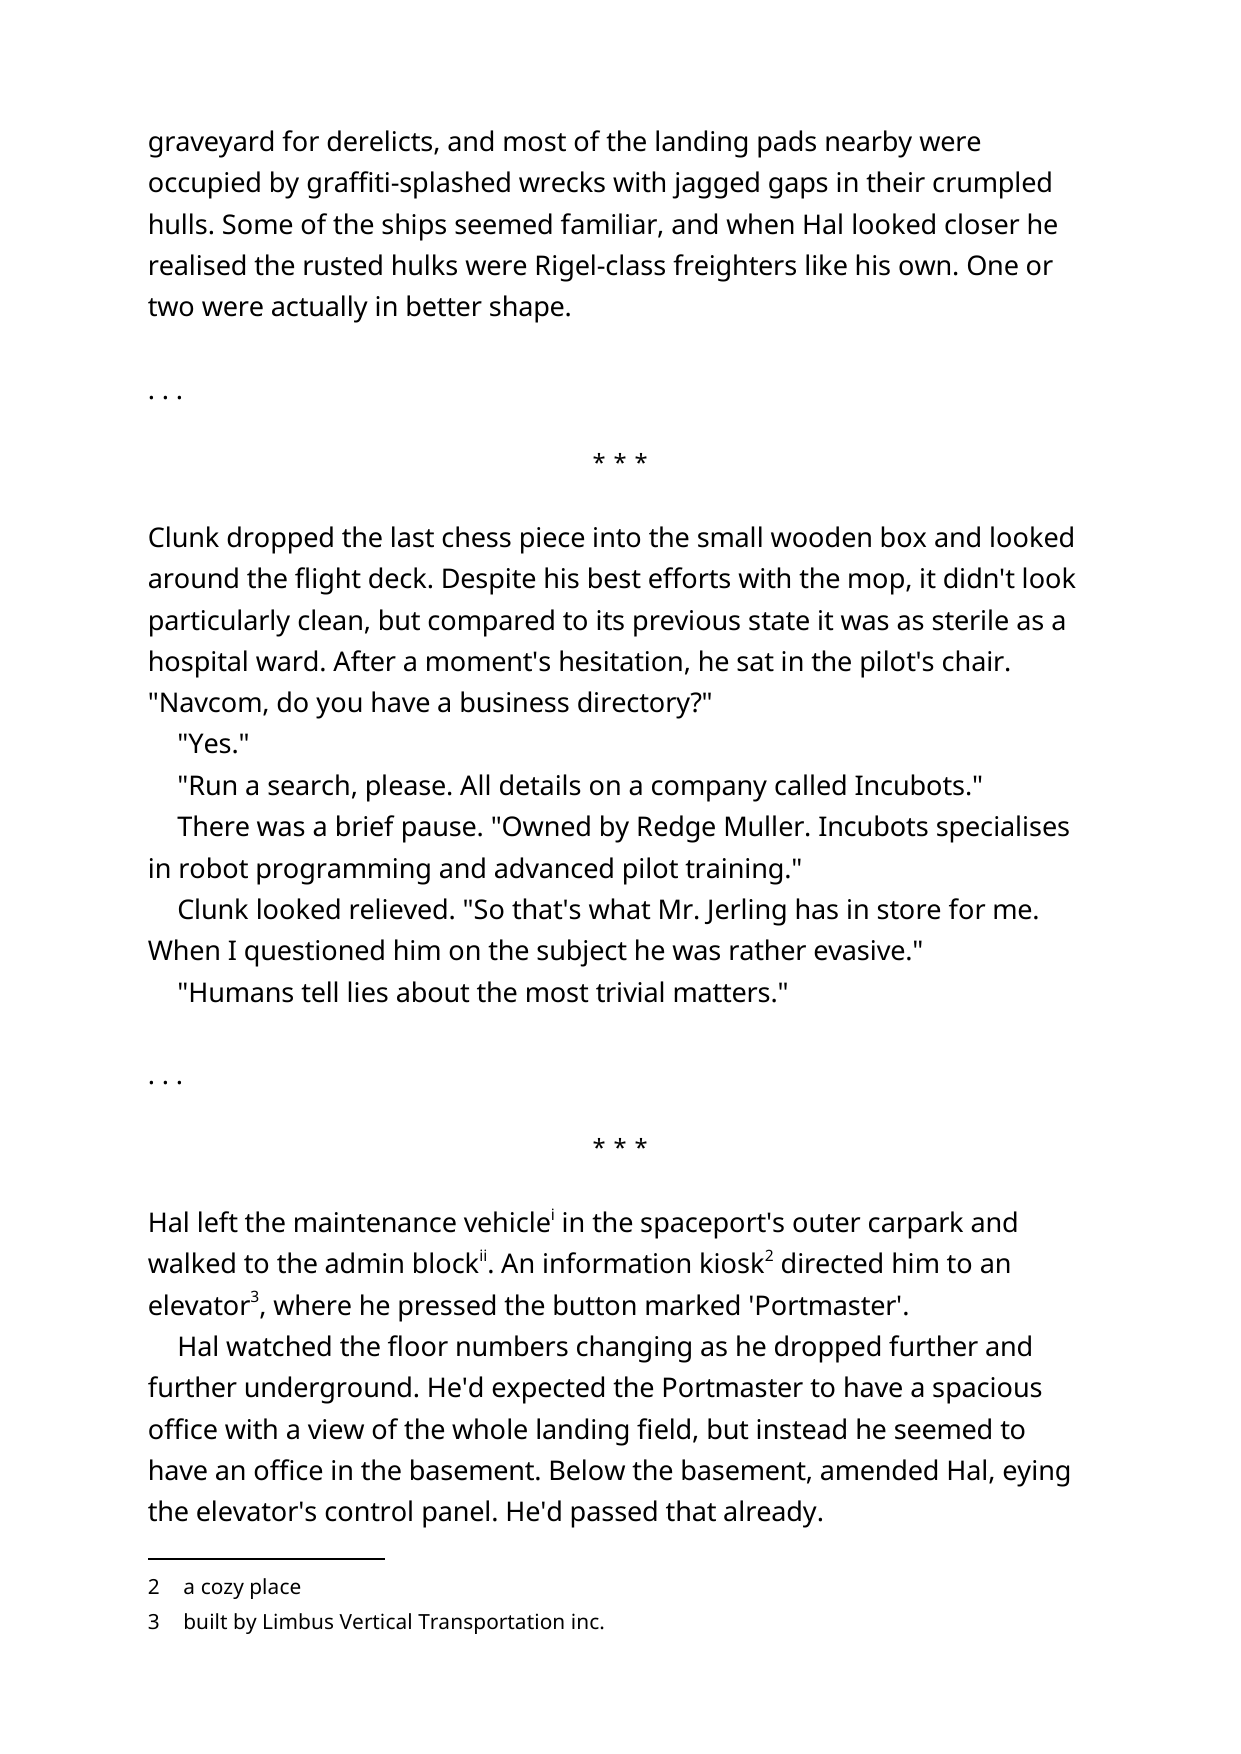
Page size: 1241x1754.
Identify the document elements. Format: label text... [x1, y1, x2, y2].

text Clunk dropped the last chess piece into the small wooden box and looked around the flight deck. Despite his best efforts with the mop, it didn't look particularly clean, but compared to its previous state it was as sterile as a hospital ward. After a moment's hesitation, he sat in the pilot's chair. "Navcom, do you have a business directory?" [148, 514, 1093, 721]
text a cozy place [148, 1565, 1093, 1600]
subtitle * * * [148, 443, 1093, 478]
text "Yes." [148, 721, 1093, 762]
text There was a brief pause. "Owned by Redge Muller. Incubots specialises in robot programming and advanced pilot training." [148, 803, 1093, 886]
text built by Limbus Vertical Transportation inc. [148, 1600, 1093, 1636]
text graveyard for derelicts, and most of the landing pads nearby were occupied by graffiti-splashed wrecks with jagged gaps in their crumpled hulls. Some of the ships seemed familiar, and when Hal looked closer he realised the rusted hulks were Rigel-class freighters like his own. One or two were actually in better shape. [148, 118, 1093, 325]
text . . . [148, 1051, 1093, 1093]
text Hal watched the floor numbers changing as he dropped further and further underground. He'd expected the Portmaster to have a spacious office with a view of the whole landing field, but instead he seemed to have an office in the basement. Below the basement, amended Hal, eying the elevator's control panel. He'd passed that already. [148, 1323, 1093, 1530]
text . . . [148, 366, 1093, 408]
text Clunk looked relieved. "So that's what Mr. Jerling has in store for me. When I questioned him on the subject he was rather evasive." [148, 886, 1093, 969]
text Hal left the maintenance vehicle in the spaceport's outer carpark and walked to the admin block. An information kiosk directed him to an elevator, where he pressed the button marked 'Portmaster'. [148, 1199, 1093, 1323]
text "Run a search, please. All details on a company called Incubots." [148, 762, 1093, 803]
subtitle * * * [148, 1128, 1093, 1164]
text "Humans tell lies about the most trivial matters." [148, 969, 1093, 1010]
